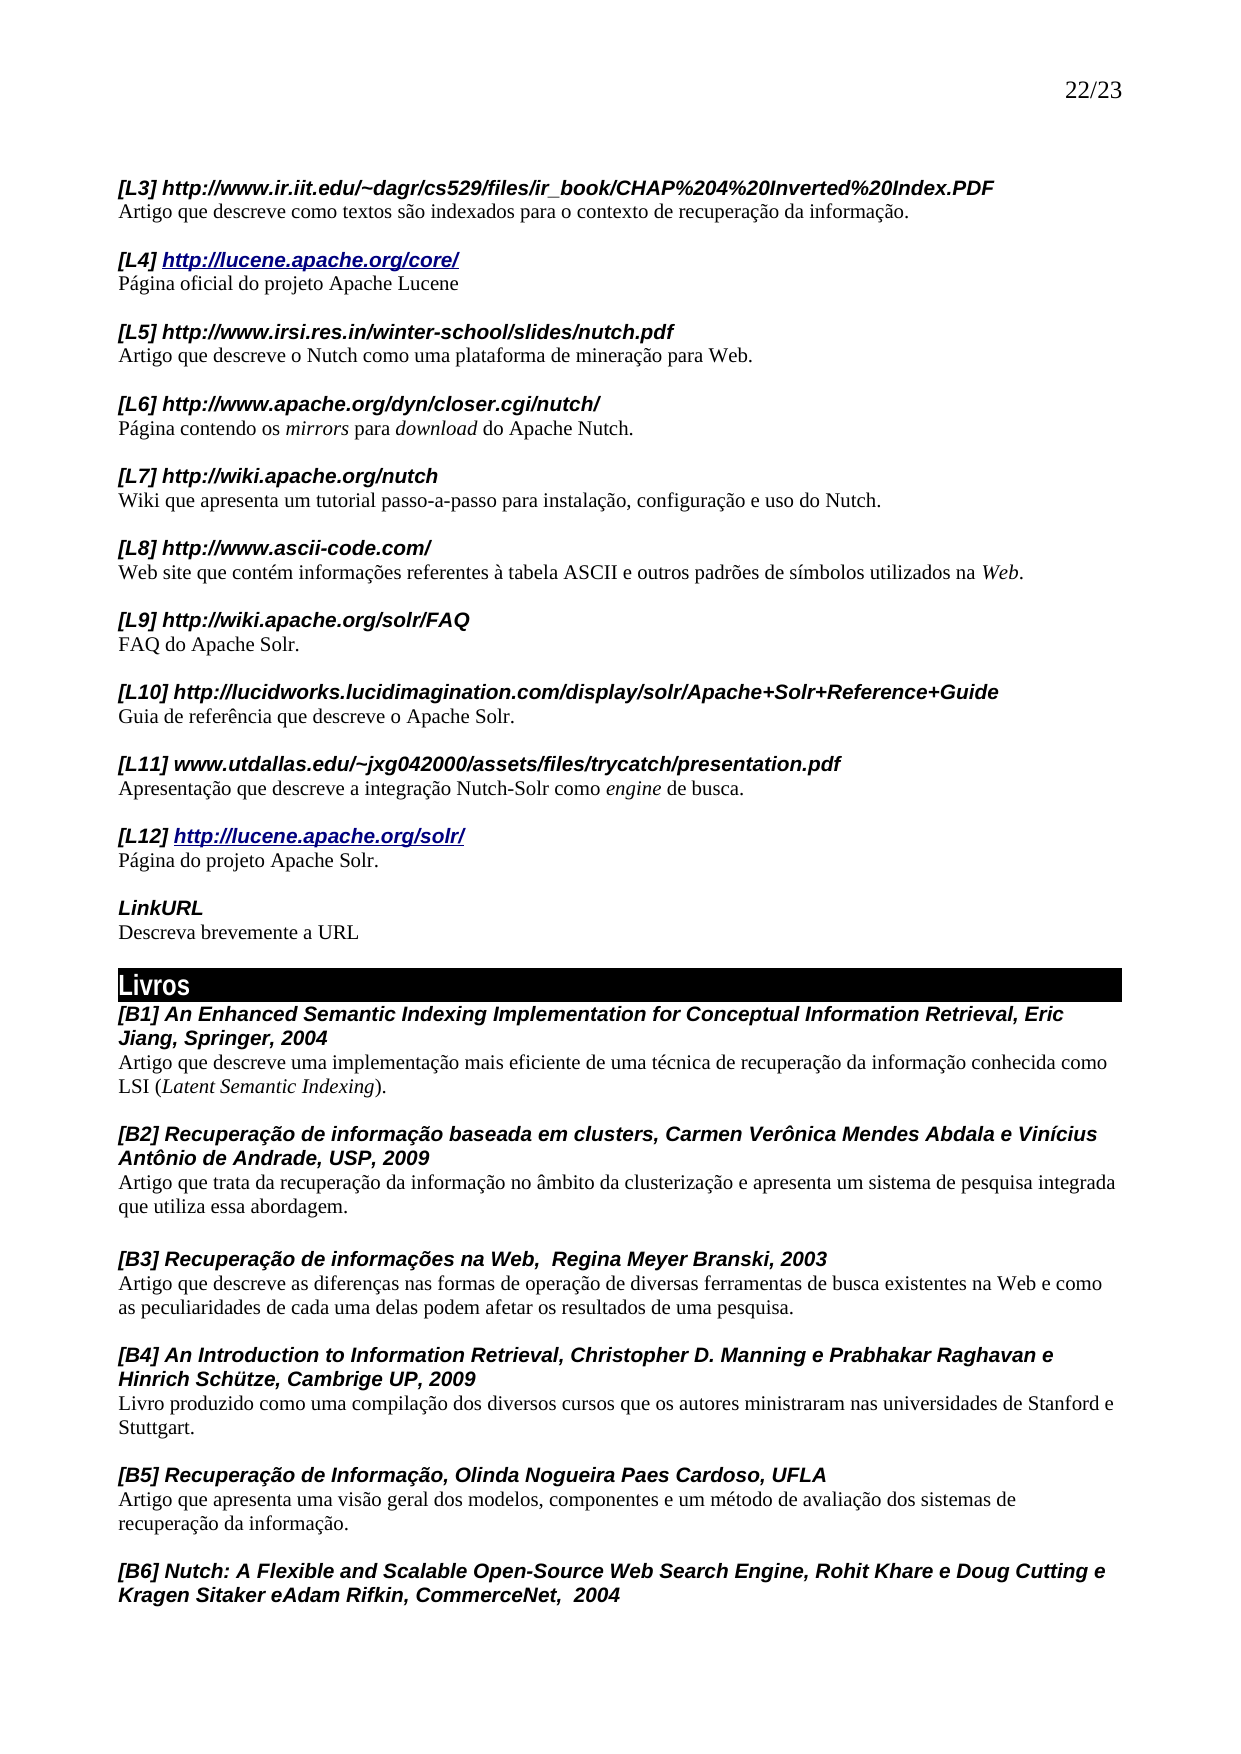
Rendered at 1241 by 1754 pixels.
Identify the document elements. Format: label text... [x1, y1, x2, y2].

text [L9] http://wiki.apache.org/solr/FAQ [118, 608, 1122, 632]
text [L12] http://lucene.apache.org/solr/ [118, 824, 1122, 848]
text [B2] Recuperação de informação baseada em clusters, Carmen Verônica Mendes Abdala e Vinícius Antônio de Andrade, USP, 2009 [118, 1122, 1122, 1170]
text Descreva brevemente a URL [118, 920, 1122, 944]
text Livro produzido como uma compilação dos diversos cursos que os autores ministraram nas universidades de Stanford e Stuttgart. [118, 1391, 1122, 1439]
text [L8] http://www.ascii-code.com/ [118, 536, 1122, 560]
text Artigo que descreve o Nutch como uma plataforma de mineração para Web. [118, 343, 1122, 367]
text FAQ do Apache Solr. [118, 632, 1122, 656]
text [L6] http://www.apache.org/dyn/closer.cgi/nutch/ [118, 392, 1122, 416]
text Página oficial do projeto Apache Lucene [118, 271, 1122, 295]
text Artigo que descreve uma implementação mais eficiente de uma técnica de recuperação da informação conhecida como LSI (Latent Semantic Indexing). [118, 1049, 1122, 1098]
text [L11] www.utdallas.edu/~jxg042000/assets/files/trycatch/presentation.pdf [118, 752, 1122, 776]
text Página contendo os mirrors para download do Apache Nutch. [118, 416, 1122, 439]
text Apresentação que descreve a integração Nutch-Solr como engine de busca. [118, 776, 1122, 800]
text [L10] http://lucidworks.lucidimagination.com/display/solr/Apache+Solr+Reference+Guide [118, 680, 1122, 704]
text [L5] http://www.irsi.res.in/winter-school/slides/nutch.pdf [118, 319, 1122, 343]
text [L4] http://lucene.apache.org/core/ [118, 247, 1122, 271]
text Artigo que descreve as diferenças nas formas de operação de diversas ferramentas de busca existentes na Web e como as peculiaridades de cada uma delas podem afetar os resultados de uma pesquisa. [118, 1271, 1122, 1319]
text Guia de referência que descreve o Apache Solr. [118, 704, 1122, 728]
text [B6] Nutch: A Flexible and Scalable Open-Source Web Search Engine, Rohit Khare e Doug Cutting e Kragen Sitaker eAdam Rifkin, CommerceNet, 2004 [118, 1559, 1122, 1607]
text [L7] http://wiki.apache.org/nutch [118, 464, 1122, 488]
text Artigo que apresenta uma visão geral dos modelos, componentes e um método de avaliação dos sistemas de recuperação da informação. [118, 1487, 1122, 1535]
text Artigo que descreve como textos são indexados para o contexto de recuperação da informação. [118, 199, 1122, 223]
text LinkURL [118, 896, 1122, 920]
text Web site que contém informações referentes à tabela ASCII e outros padrões de símbolos utilizados na Web. [118, 560, 1122, 584]
text Wiki que apresenta um tutorial passo-a-passo para instalação, configuração e uso do Nutch. [118, 488, 1122, 512]
text [L3] http://www.ir.iit.edu/~dagr/cs529/files/ir_book/CHAP%204%20Inverted%20Index.PDF [118, 175, 1122, 199]
text [B4] An Introduction to Information Retrieval, Christopher D. Manning e Prabhakar Raghavan e Hinrich Schütze, Cambrige UP, 2009 [118, 1343, 1122, 1391]
text Artigo que trata da recuperação da informação no âmbito da clusterização e apresenta um sistema de pesquisa integrada que utiliza essa abordagem. [118, 1170, 1122, 1218]
text Livros [118, 968, 1122, 1002]
text [B5] Recuperação de Informação, Olinda Nogueira Paes Cardoso, UFLA [118, 1463, 1122, 1487]
text [B1] An Enhanced Semantic Indexing Implementation for Conceptual Information Retrieval, Eric Jiang, Springer, 2004 [118, 1002, 1122, 1049]
text Página do projeto Apache Solr. [118, 848, 1122, 872]
text [B3] Recuperação de informações na Web, Regina Meyer Branski, 2003 [118, 1247, 1122, 1271]
